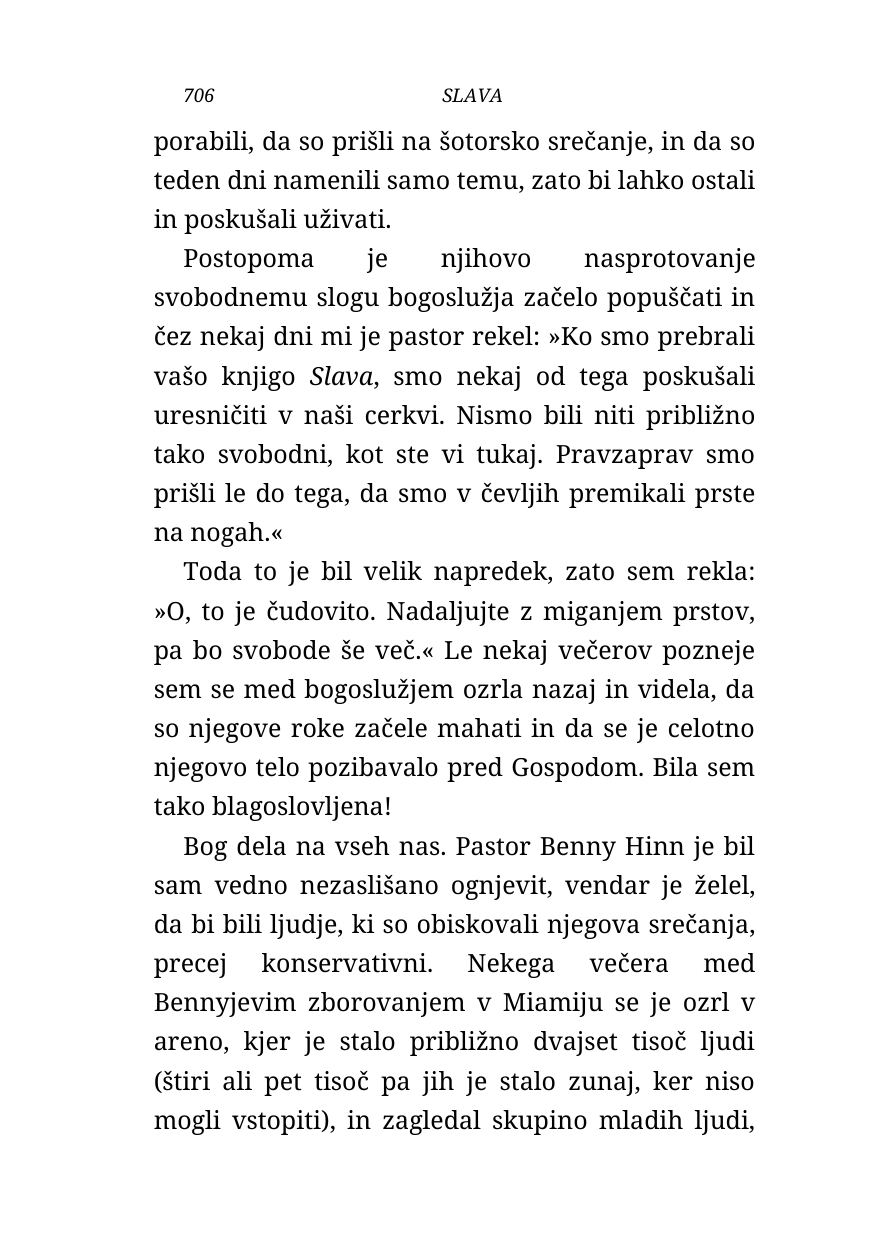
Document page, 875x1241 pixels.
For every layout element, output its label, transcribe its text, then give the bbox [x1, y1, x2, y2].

text Postopoma je njihovo nasprotovanje svobodnemu slogu bogoslužja začelo popuščati in čez nekaj dni mi je pastor rekel: »Ko smo prebrali vašo knjigo Slava, smo nekaj od tega poskušali uresničiti v naši cerkvi. Nismo bili niti približno tako svobodni, kot ste vi tukaj. Pravzaprav smo prišli le do tega, da smo v čevljih premikali prste na nogah.« [153, 241, 756, 549]
text porabili, da so prišli na šotorsko srečanje, in da so teden dni namenili samo temu, zato bi lahko ostali in poskušali uživati. [153, 123, 756, 236]
text Bog dela na vseh nas. Pastor Benny Hinn je bil sam vedno nezaslišano ognjevit, vendar je želel, da bi bili ljudje, ki so obiskovali njegova srečanja, precej konservativni. Nekega večera med Bennyjevim zborovanjem v Miamiju se je ozrl v areno, kjer je stalo približno dvajset tisoč ljudi (štiri ali pet tisoč pa jih je stalo zunaj, ker niso mogli vstopiti), in zagledal skupino mladih ljudi, [153, 828, 756, 1136]
text Toda to je bil velik napredek, zato sem rekla: »O, to je čudovito. Nadaljujte z miganjem prstov, pa bo svobode še več.« Le nekaj večerov pozneje sem se med bogoslužjem ozrla nazaj in videla, da so njegove roke začele mahati in da se je celotno njegovo telo pozibavalo pred Gospodom. Bila sem tako blagoslovljena! [153, 554, 756, 823]
